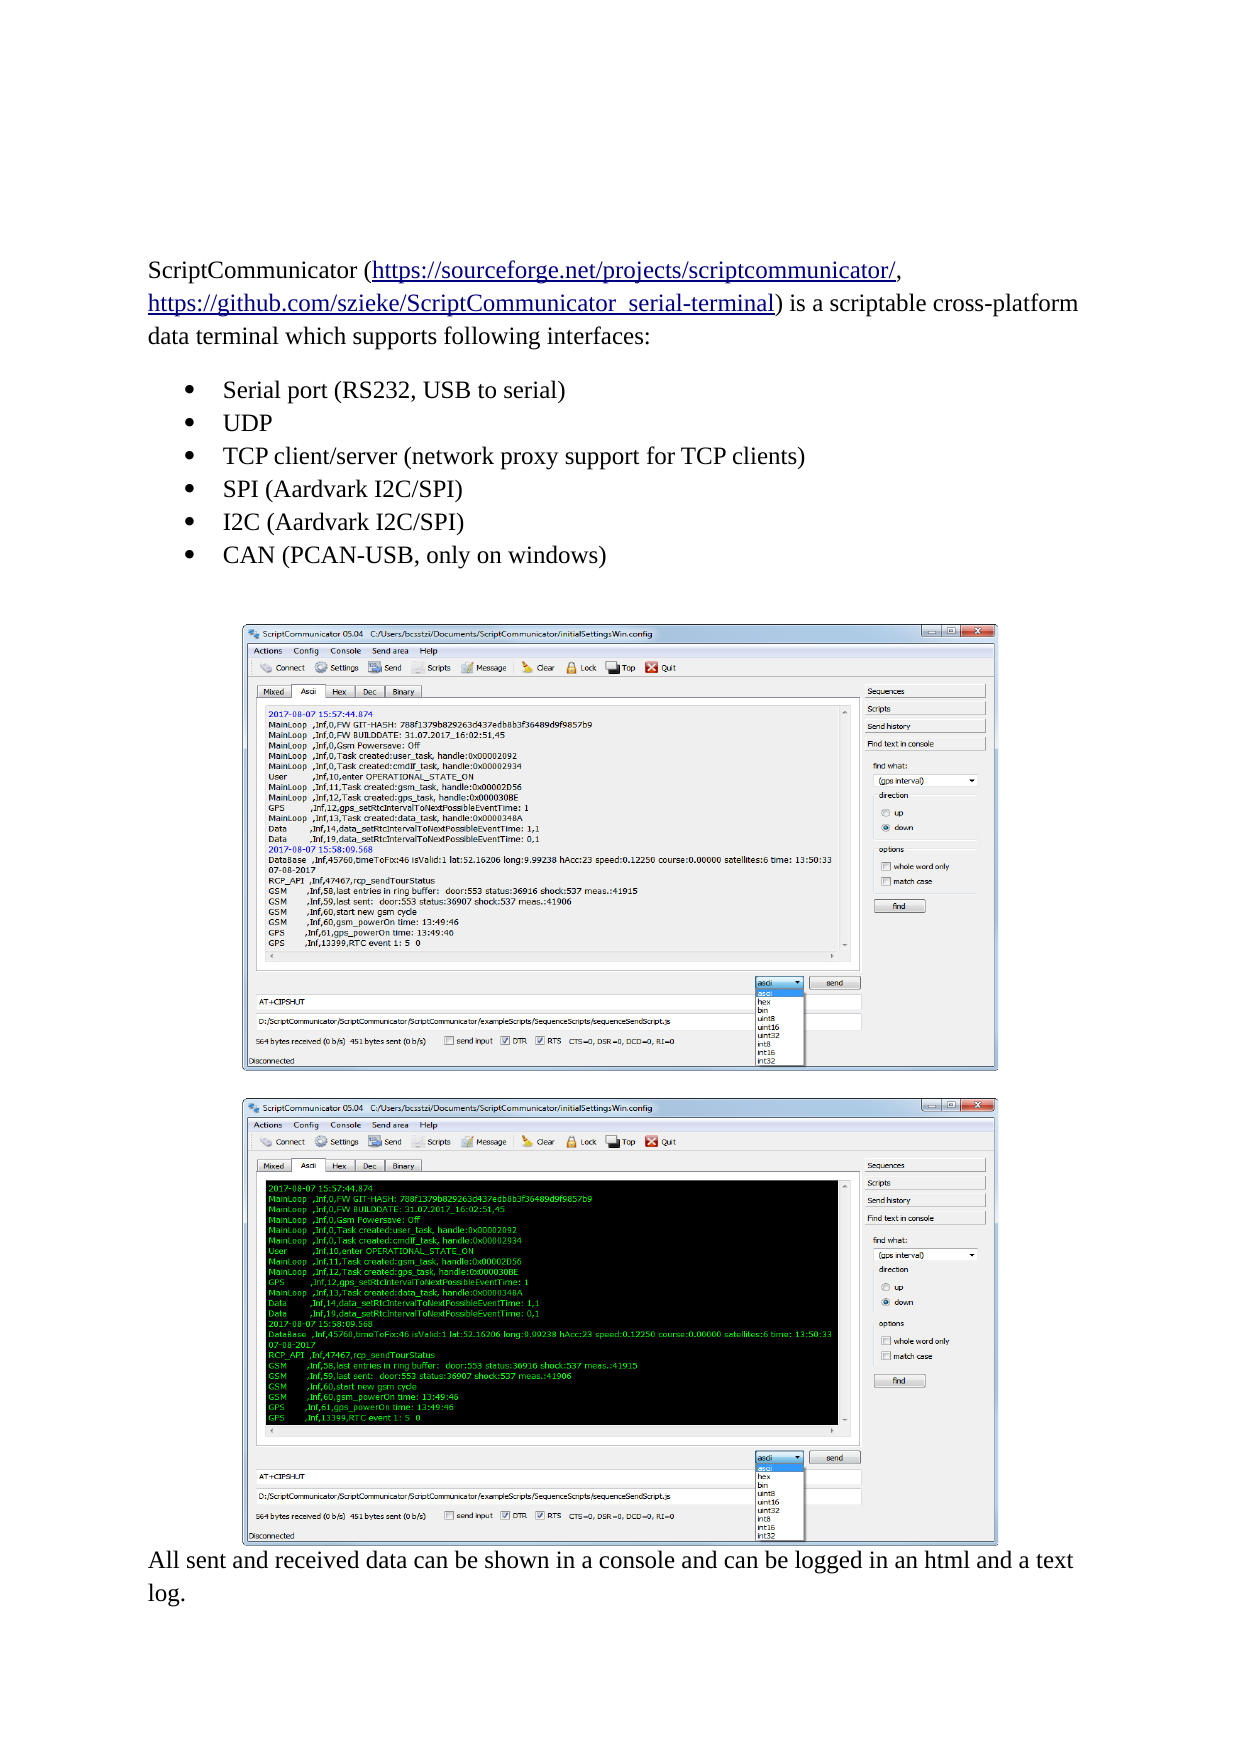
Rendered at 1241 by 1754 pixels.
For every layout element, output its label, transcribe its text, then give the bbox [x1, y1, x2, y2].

text ScriptCommunicator (https://sourceforge.net/projects/scriptcommunicator/, https://github.com/szieke/ScriptCommunicator_serial-terminal) is a scriptable cross-platform data terminal which supports following interfaces: [148, 255, 1093, 350]
list Serial port (RS232, USB to serial) [185, 375, 1093, 404]
text All sent and received data can be shown in a console and can be logged in an html and a text log. [148, 606, 1093, 1607]
picture [242, 1098, 999, 1546]
picture [242, 624, 999, 1071]
list I2C (Aardvark I2C/SPI) [185, 507, 1093, 536]
list UDP [185, 408, 1093, 437]
list SPI (Aardvark I2C/SPI) [185, 474, 1093, 503]
list CAN (PCAN-USB, only on windows) [185, 540, 1093, 569]
list TCP client/server (network proxy support for TCP clients) [185, 441, 1093, 470]
